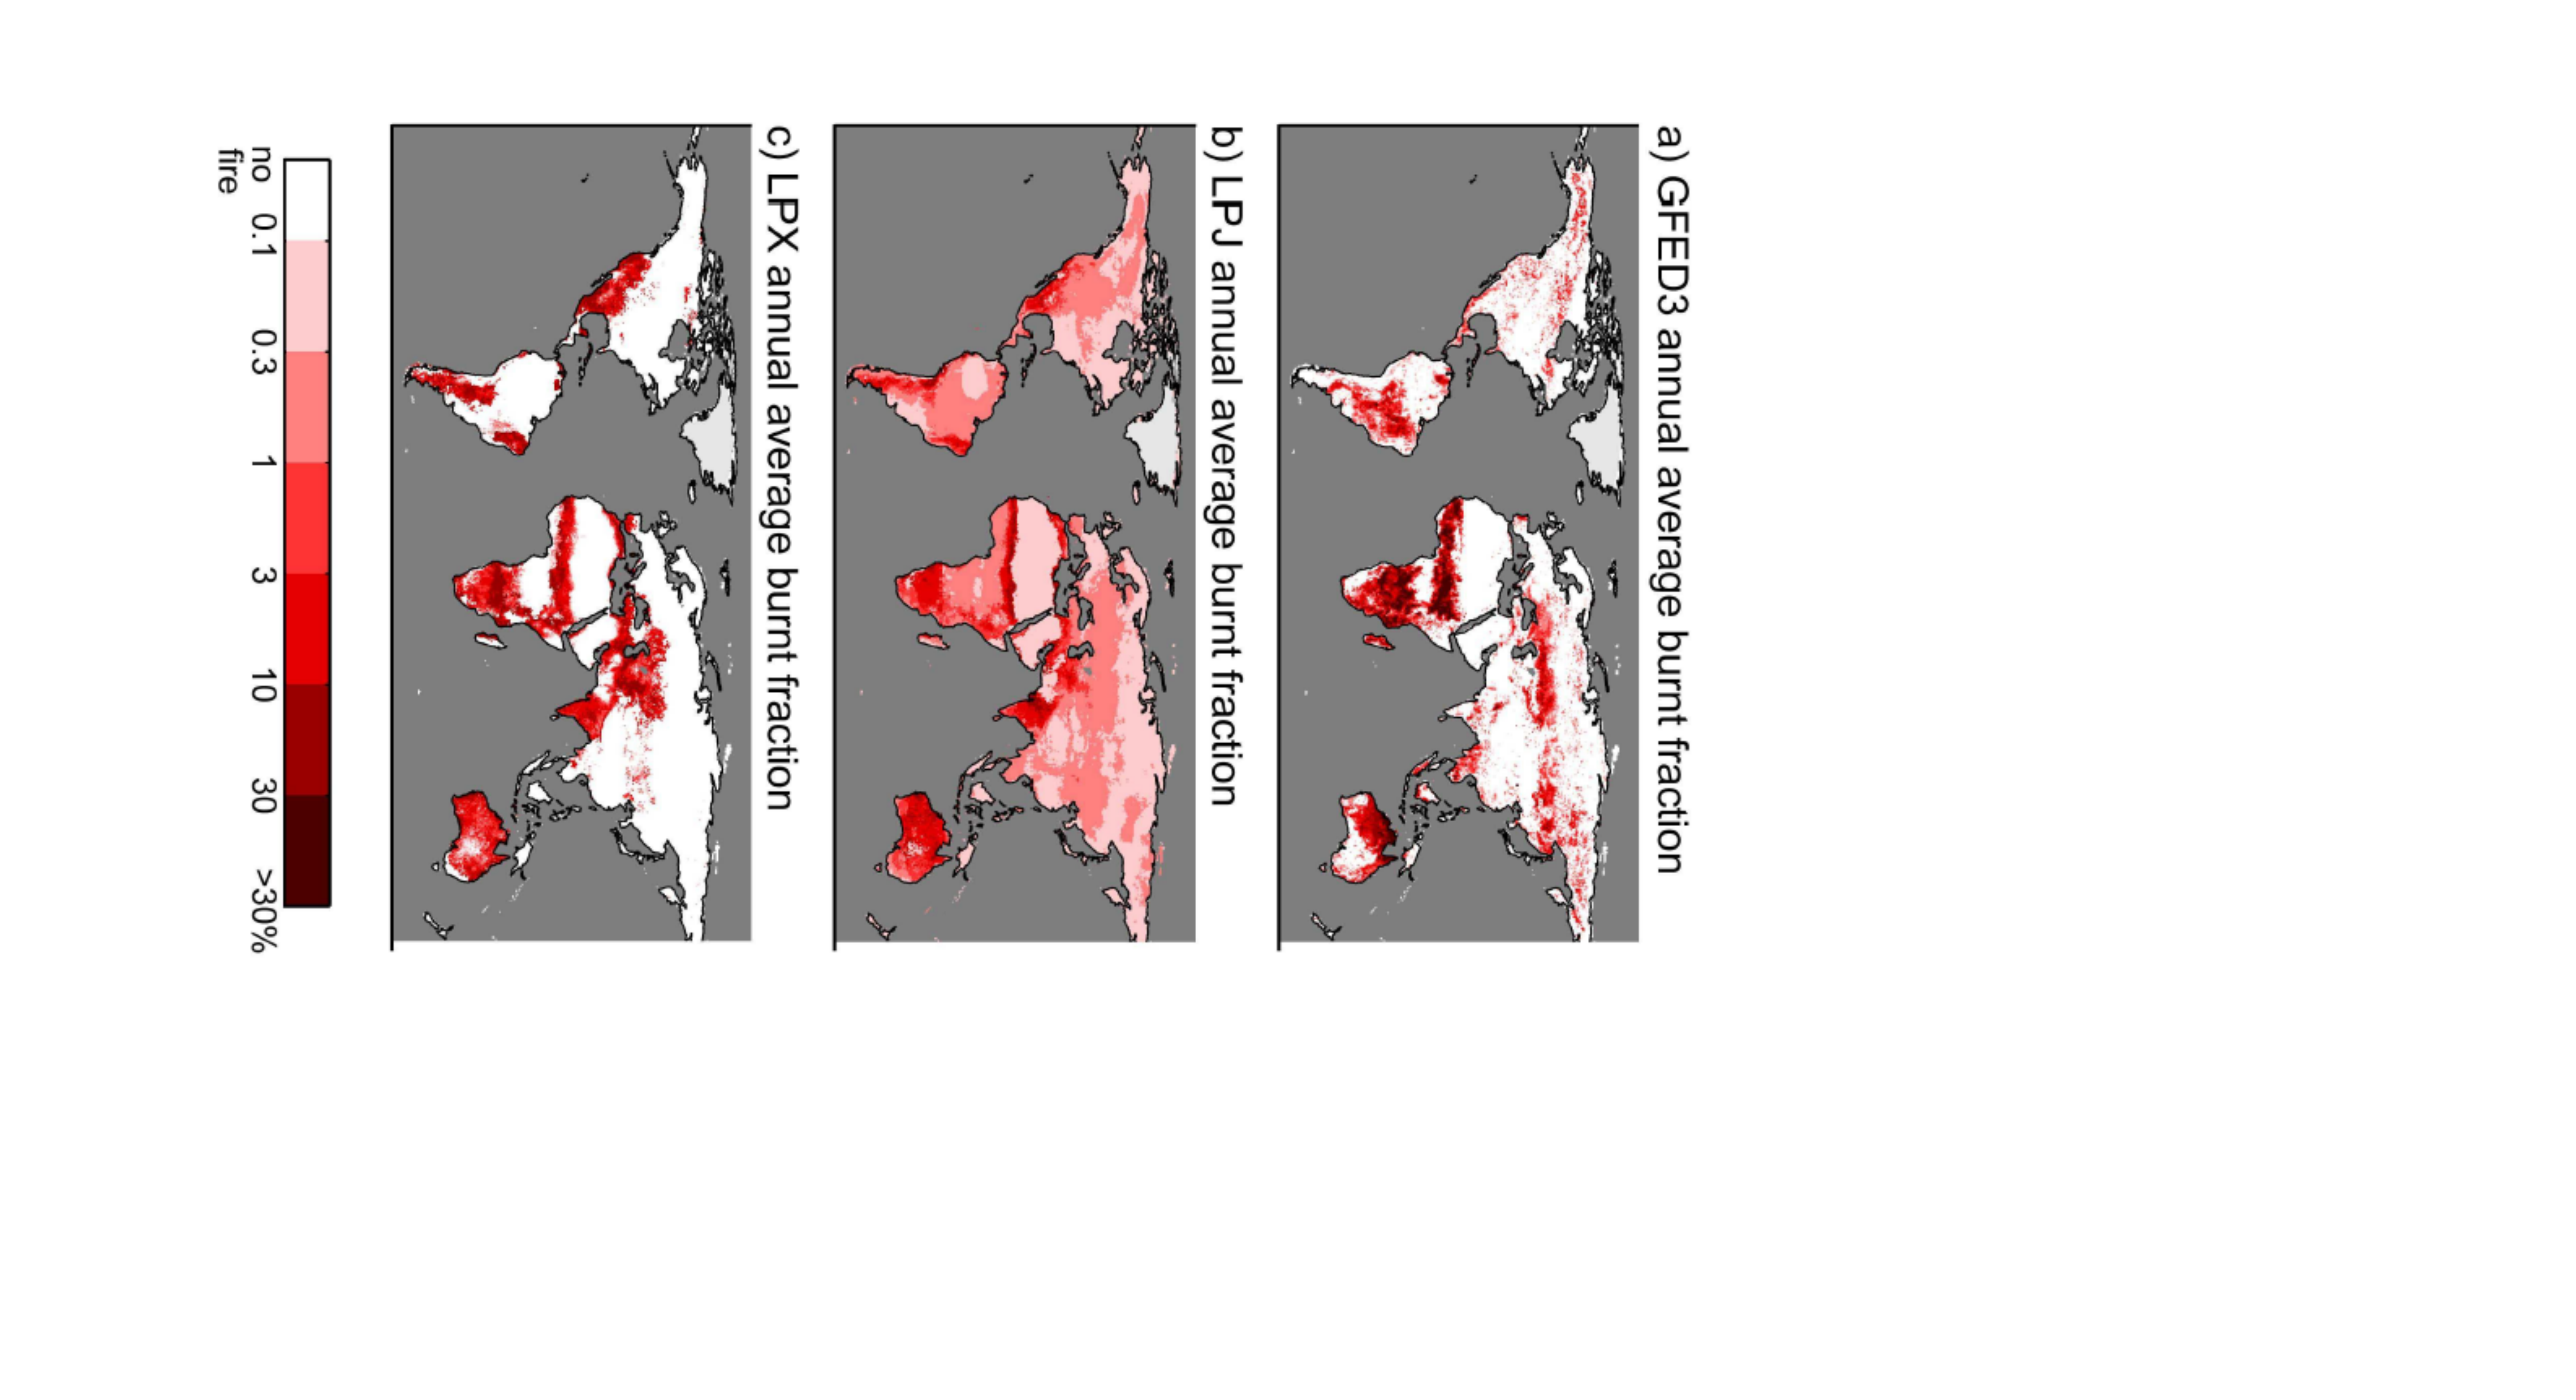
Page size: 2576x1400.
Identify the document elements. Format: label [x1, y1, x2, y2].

picture [190, 97, 1724, 1002]
